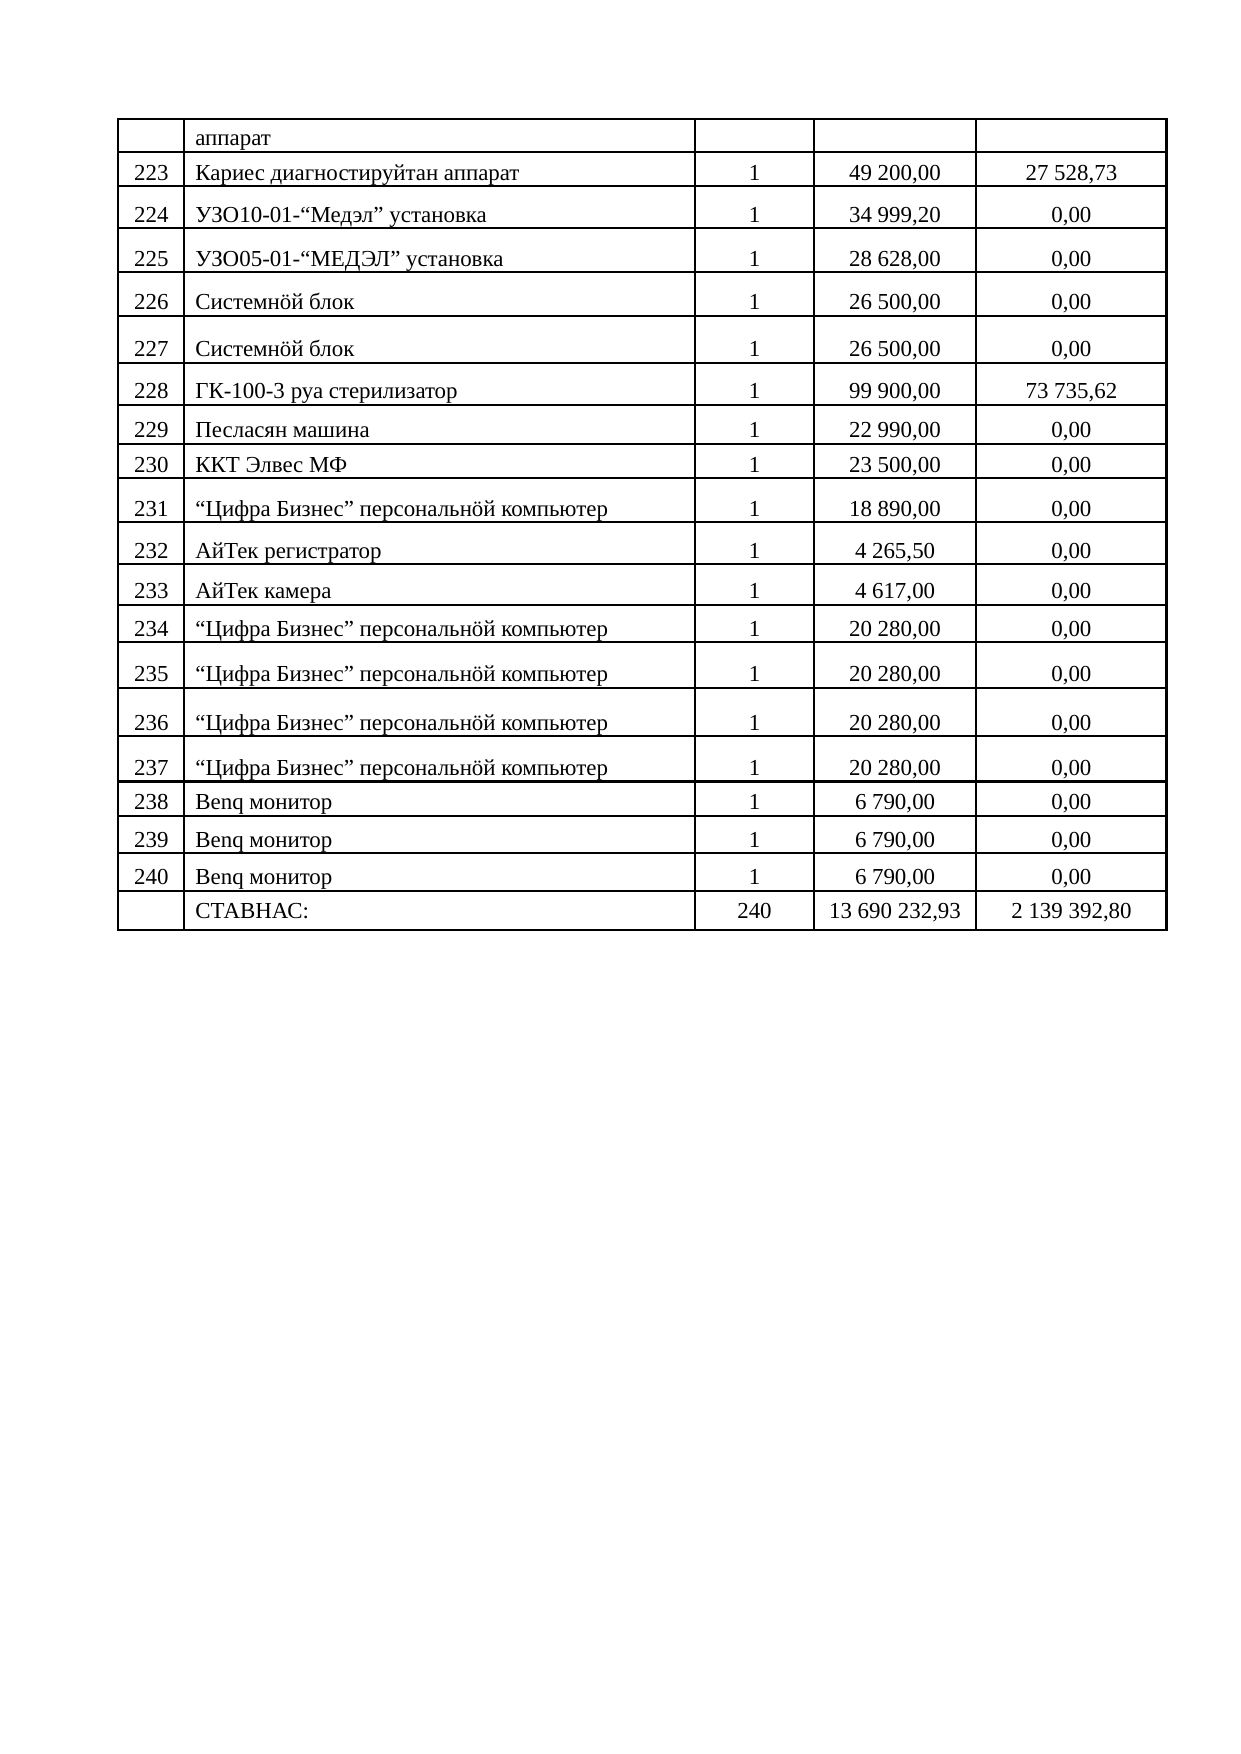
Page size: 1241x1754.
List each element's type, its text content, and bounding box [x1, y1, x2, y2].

table_cell 18 890,00 [815, 479, 975, 521]
table_cell 0,00 [977, 445, 1165, 477]
table_cell 4 265,50 [815, 523, 975, 563]
table_cell 0,00 [977, 523, 1165, 563]
table_cell “Цифра Бизнес” персональнӧй компьютер [185, 643, 694, 687]
table_cell 26 500,00 [815, 317, 975, 362]
table_cell 0,00 [977, 479, 1165, 521]
table_cell 1 [696, 817, 813, 852]
table_cell 223 [119, 153, 183, 185]
table_cell аппарат [185, 120, 694, 151]
table_cell 231 [119, 479, 183, 521]
table_cell [815, 120, 975, 151]
table_cell 0,00 [977, 817, 1165, 852]
table_cell 0,00 [977, 643, 1165, 687]
table_cell 1 [696, 364, 813, 404]
table_cell 238 [119, 783, 183, 815]
table_cell 237 [119, 737, 183, 780]
table_cell 228 [119, 364, 183, 404]
table_cell СТАВНАС: [185, 892, 694, 929]
table_cell 1 [696, 445, 813, 477]
table_cell 236 [119, 689, 183, 735]
table_cell 240 [696, 892, 813, 929]
table_cell [696, 120, 813, 151]
table_cell 0,00 [977, 229, 1165, 271]
table_cell 0,00 [977, 406, 1165, 443]
table_cell “Цифра Бизнес” персональнӧй компьютер [185, 689, 694, 735]
table_cell ККТ Элвес МФ [185, 445, 694, 477]
table_cell 20 280,00 [815, 643, 975, 687]
table_cell 6 790,00 [815, 783, 975, 815]
table_cell 0,00 [977, 783, 1165, 815]
table_cell 34 999,20 [815, 187, 975, 227]
table_cell УЗО05-01-“МЕДЭЛ” установка [185, 229, 694, 271]
table_cell Системнӧй блок [185, 273, 694, 315]
table_cell 0,00 [977, 273, 1165, 315]
table_cell 1 [696, 187, 813, 227]
table_cell 225 [119, 229, 183, 271]
table_cell АйТек камера [185, 565, 694, 604]
table_cell Benq монитор [185, 854, 694, 890]
table_cell 1 [696, 406, 813, 443]
table_cell АйТек регистратор [185, 523, 694, 563]
table_cell 0,00 [977, 737, 1165, 780]
table_cell 2 139 392,80 [977, 892, 1165, 929]
table_cell [119, 892, 183, 929]
table_cell 0,00 [977, 606, 1165, 641]
table_cell 6 790,00 [815, 817, 975, 852]
table_cell 13 690 232,93 [815, 892, 975, 929]
table_cell 235 [119, 643, 183, 687]
table_cell 1 [696, 643, 813, 687]
table_cell “Цифра Бизнес” персональнӧй компьютер [185, 737, 694, 780]
table_cell 1 [696, 737, 813, 780]
table_cell 226 [119, 273, 183, 315]
table_cell 1 [696, 689, 813, 735]
table_cell 1 [696, 479, 813, 521]
table_cell 0,00 [977, 689, 1165, 735]
table_cell 27 528,73 [977, 153, 1165, 185]
table_cell 1 [696, 153, 813, 185]
table_cell 1 [696, 783, 813, 815]
table_cell Кариес диагностируйтан аппарат [185, 153, 694, 185]
table_cell 23 500,00 [815, 445, 975, 477]
table_cell Benq монитор [185, 817, 694, 852]
table_cell 20 280,00 [815, 606, 975, 641]
table_cell Benq монитор [185, 783, 694, 815]
table_cell 1 [696, 606, 813, 641]
table_cell 20 280,00 [815, 689, 975, 735]
table_cell 232 [119, 523, 183, 563]
table_cell 0,00 [977, 565, 1165, 604]
table_cell УЗО10-01-“Медэл” установка [185, 187, 694, 227]
table_cell 4 617,00 [815, 565, 975, 604]
table_cell 20 280,00 [815, 737, 975, 780]
table_cell 73 735,62 [977, 364, 1165, 404]
table_cell 0,00 [977, 317, 1165, 362]
table_cell 6 790,00 [815, 854, 975, 890]
table_cell 224 [119, 187, 183, 227]
table_cell 0,00 [977, 854, 1165, 890]
table_cell 1 [696, 229, 813, 271]
table_cell 1 [696, 565, 813, 604]
table_cell 239 [119, 817, 183, 852]
table_cell 28 628,00 [815, 229, 975, 271]
table_cell 0,00 [977, 187, 1165, 227]
table_cell [977, 120, 1165, 151]
table_cell 230 [119, 445, 183, 477]
table_cell 22 990,00 [815, 406, 975, 443]
table_cell Системнӧй блок [185, 317, 694, 362]
table_cell 26 500,00 [815, 273, 975, 315]
table_cell 1 [696, 273, 813, 315]
table_cell 49 200,00 [815, 153, 975, 185]
table_cell “Цифра Бизнес” персональнӧй компьютер [185, 606, 694, 641]
table_cell “Цифра Бизнес” персональнӧй компьютер [185, 479, 694, 521]
table_cell 240 [119, 854, 183, 890]
table_cell 233 [119, 565, 183, 604]
table_cell 99 900,00 [815, 364, 975, 404]
table_cell 234 [119, 606, 183, 641]
table_cell ГК-100-3 руа стерилизатор [185, 364, 694, 404]
table_cell 1 [696, 317, 813, 362]
table_cell 1 [696, 854, 813, 890]
table_cell Песласян машина [185, 406, 694, 443]
table_cell [119, 120, 183, 151]
table_cell 1 [696, 523, 813, 563]
table_cell 227 [119, 317, 183, 362]
table_cell 229 [119, 406, 183, 443]
